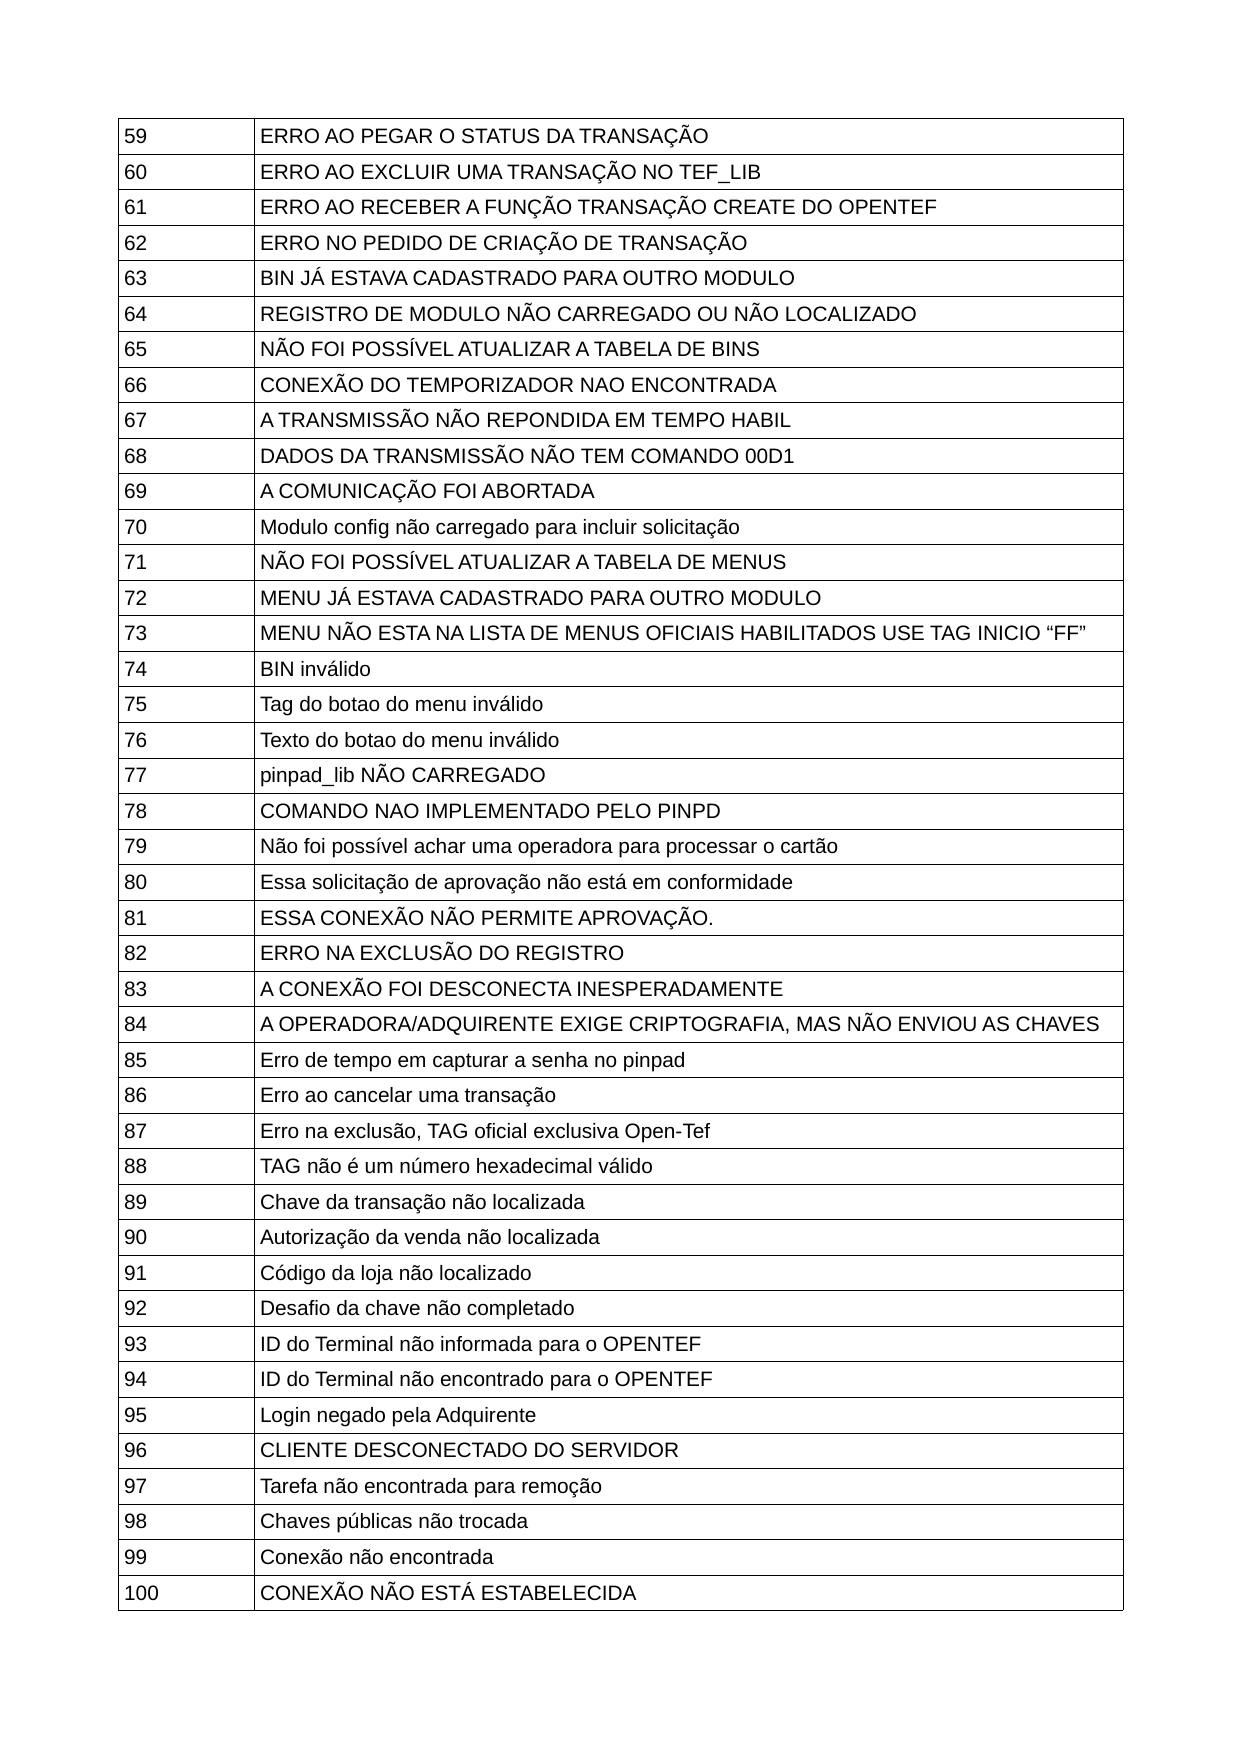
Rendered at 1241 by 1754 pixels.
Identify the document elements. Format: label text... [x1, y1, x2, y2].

table_cell DADOS DA TRANSMISSÃO NÃO TEM COMANDO 00D1 [255, 439, 1123, 473]
table_cell 97 [119, 1469, 254, 1503]
table_cell 80 [119, 865, 254, 899]
table_cell 76 [119, 723, 254, 757]
table_cell ERRO NO PEDIDO DE CRIAÇÃO DE TRANSAÇÃO [255, 226, 1123, 260]
table_cell Desafio da chave não completado [255, 1291, 1123, 1326]
table_cell Não foi possível achar uma operadora para processar o cartão [255, 830, 1123, 864]
table_cell CONEXÃO NÃO ESTÁ ESTABELECIDA [255, 1576, 1123, 1610]
table_cell BIN inválido [255, 652, 1123, 686]
table_cell 74 [119, 652, 254, 686]
table_cell Texto do botao do menu inválido [255, 723, 1123, 757]
table_cell 81 [119, 901, 254, 935]
table_cell ESSA CONEXÃO NÃO PERMITE APROVAÇÃO. [255, 901, 1123, 935]
table_cell A OPERADORA/ADQUIRENTE EXIGE CRIPTOGRAFIA, MAS NÃO ENVIOU AS CHAVES [255, 1007, 1123, 1042]
table_cell Essa solicitação de aprovação não está em conformidade [255, 865, 1123, 899]
table_cell ID do Terminal não informada para o OPENTEF [255, 1327, 1123, 1361]
table_cell REGISTRO DE MODULO NÃO CARREGADO OU NÃO LOCALIZADO [255, 297, 1123, 331]
table_cell ID do Terminal não encontrado para o OPENTEF [255, 1362, 1123, 1397]
table_cell ERRO NA EXCLUSÃO DO REGISTRO [255, 936, 1123, 971]
table_cell 60 [119, 155, 254, 189]
table_cell BIN JÁ ESTAVA CADASTRADO PARA OUTRO MODULO [255, 261, 1123, 296]
table_cell 100 [119, 1576, 254, 1610]
table_cell 92 [119, 1291, 254, 1326]
table_cell 93 [119, 1327, 254, 1361]
table_cell 65 [119, 332, 254, 367]
table_cell A TRANSMISSÃO NÃO REPONDIDA EM TEMPO HABIL [255, 403, 1123, 438]
table_cell 64 [119, 297, 254, 331]
table_cell 68 [119, 439, 254, 473]
table_cell ERRO AO RECEBER A FUNÇÃO TRANSAÇÃO CREATE DO OPENTEF [255, 190, 1123, 225]
table_cell Erro de tempo em capturar a senha no pinpad [255, 1043, 1123, 1077]
table_cell ERRO AO PEGAR O STATUS DA TRANSAÇÃO [255, 119, 1123, 154]
table_cell 73 [119, 616, 254, 651]
table_cell Código da loja não localizado [255, 1256, 1123, 1290]
table_cell MENU JÁ ESTAVA CADASTRADO PARA OUTRO MODULO [255, 581, 1123, 615]
table_cell MENU NÃO ESTA NA LISTA DE MENUS OFICIAIS HABILITADOS USE TAG INICIO “FF” [255, 616, 1123, 651]
table_cell 96 [119, 1434, 254, 1468]
table_cell 59 [119, 119, 254, 154]
table_cell 90 [119, 1220, 254, 1255]
table_cell Login negado pela Adquirente [255, 1398, 1123, 1432]
table_cell 94 [119, 1362, 254, 1397]
table_cell 86 [119, 1078, 254, 1113]
table_cell Tarefa não encontrada para remoção [255, 1469, 1123, 1503]
table_cell Tag do botao do menu inválido [255, 687, 1123, 722]
table_cell NÃO FOI POSSÍVEL ATUALIZAR A TABELA DE BINS [255, 332, 1123, 367]
table_cell pinpad_lib NÃO CARREGADO [255, 759, 1123, 793]
table_cell 77 [119, 759, 254, 793]
table_cell 99 [119, 1540, 254, 1574]
table_cell 84 [119, 1007, 254, 1042]
table_cell 87 [119, 1114, 254, 1148]
table_cell CLIENTE DESCONECTADO DO SERVIDOR [255, 1434, 1123, 1468]
table_cell 98 [119, 1505, 254, 1539]
table_cell 63 [119, 261, 254, 296]
table_cell 71 [119, 545, 254, 580]
table_cell 78 [119, 794, 254, 828]
table_cell 91 [119, 1256, 254, 1290]
table_cell 82 [119, 936, 254, 971]
table_cell CONEXÃO DO TEMPORIZADOR NAO ENCONTRADA [255, 368, 1123, 402]
table_cell Chave da transação não localizada [255, 1185, 1123, 1219]
table_cell 89 [119, 1185, 254, 1219]
table_cell A COMUNICAÇÃO FOI ABORTADA [255, 474, 1123, 509]
table_cell A CONEXÃO FOI DESCONECTA INESPERADAMENTE [255, 972, 1123, 1006]
table_cell Conexão não encontrada [255, 1540, 1123, 1574]
table_cell Erro ao cancelar uma transação [255, 1078, 1123, 1113]
table_cell 95 [119, 1398, 254, 1432]
table_cell Modulo config não carregado para incluir solicitação [255, 510, 1123, 544]
table_cell NÃO FOI POSSÍVEL ATUALIZAR A TABELA DE MENUS [255, 545, 1123, 580]
table_cell Erro na exclusão, TAG oficial exclusiva Open-Tef [255, 1114, 1123, 1148]
table_cell COMANDO NAO IMPLEMENTADO PELO PINPD [255, 794, 1123, 828]
table_cell 83 [119, 972, 254, 1006]
table_cell TAG não é um número hexadecimal válido [255, 1149, 1123, 1184]
table_cell 79 [119, 830, 254, 864]
table_cell 66 [119, 368, 254, 402]
table_cell 69 [119, 474, 254, 509]
table_cell 61 [119, 190, 254, 225]
table_cell Chaves públicas não trocada [255, 1505, 1123, 1539]
table_cell 70 [119, 510, 254, 544]
table_cell ERRO AO EXCLUIR UMA TRANSAÇÃO NO TEF_LIB [255, 155, 1123, 189]
table_cell 72 [119, 581, 254, 615]
table_cell 62 [119, 226, 254, 260]
table_cell 75 [119, 687, 254, 722]
table_cell 88 [119, 1149, 254, 1184]
table_cell Autorização da venda não localizada [255, 1220, 1123, 1255]
table_cell 85 [119, 1043, 254, 1077]
table_cell 67 [119, 403, 254, 438]
